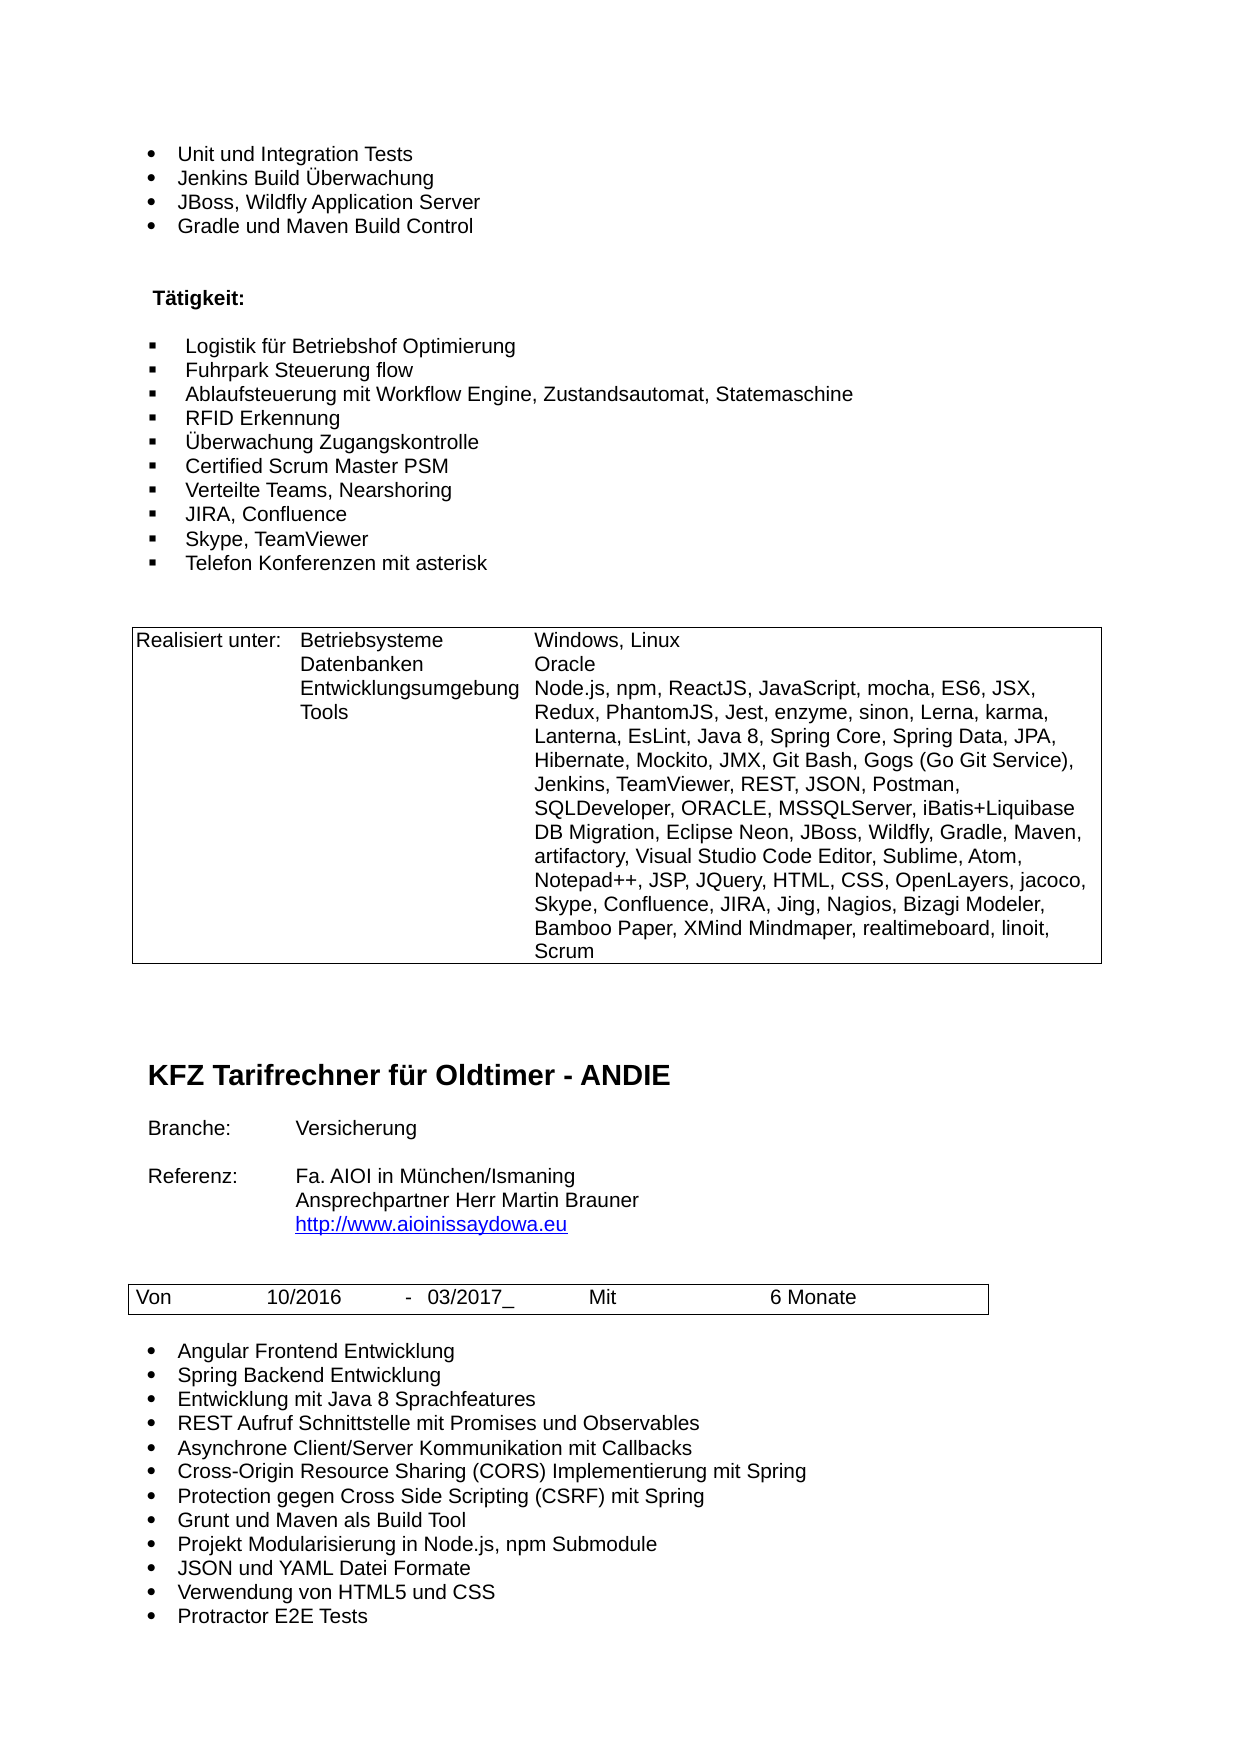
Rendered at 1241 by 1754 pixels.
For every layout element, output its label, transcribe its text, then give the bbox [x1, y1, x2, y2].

text Ansprechpartner Herr Martin Brauner [148, 1188, 1110, 1212]
list Logistik für Betriebshof Optimierung [148, 334, 1110, 358]
subtitle KFZ Tarifrechner für Oldtimer - ANDIE [148, 1058, 1110, 1092]
list Certified Scrum Master PSM [148, 454, 1110, 478]
table_header 10/2016 [259, 1285, 398, 1314]
list Ablaufsteuerung mit Workflow Engine, Zustandsautomat, Statemaschine [148, 382, 1110, 406]
table_header 03/2017_ [420, 1285, 581, 1314]
list RFID Erkennung [148, 406, 1110, 430]
text Branche: Versicherung [148, 1116, 1110, 1140]
list JIRA, Confluence [148, 502, 1110, 526]
list Angular Frontend Entwicklung [148, 1339, 1110, 1363]
list Fuhrpark Steuerung flow [148, 358, 1110, 382]
list Unit und Integration Tests [148, 142, 1110, 166]
table_header 6 Monate [763, 1285, 988, 1314]
list Spring Backend Entwicklung [148, 1363, 1110, 1387]
list Verteilte Teams, Nearshoring [148, 478, 1110, 502]
list Skype, TeamViewer [148, 526, 1110, 550]
table_header Mit [581, 1285, 762, 1314]
list Überwachung Zugangskontrolle [148, 430, 1110, 454]
list Grunt und Maven als Build Tool [148, 1507, 1110, 1532]
list Cross-Origin Resource Sharing (CORS) Implementierung mit Spring [148, 1459, 1110, 1483]
table_header Windows, Linux Oracle [531, 628, 1101, 676]
list REST Aufruf Schnittstelle mit Promises und Observables [148, 1411, 1110, 1435]
list JSON und YAML Datei Formate [148, 1556, 1110, 1580]
list Projekt Modularisierung in Node.js, npm Submodule [148, 1532, 1110, 1556]
table_cell Entwicklungsumgebung Tools [297, 676, 531, 963]
list Entwicklung mit Java 8 Sprachfeatures [148, 1387, 1110, 1411]
list Asynchrone Client/Server Kommunikation mit Callbacks [148, 1435, 1110, 1459]
list Telefon Konferenzen mit asterisk [148, 550, 1110, 574]
list JBoss, Wildfly Application Server [148, 190, 1110, 214]
text Tätigkeit: [152, 286, 1110, 310]
list Gradle und Maven Build Control [148, 214, 1110, 238]
text Referenz: Fa. AIOI in München/Ismaning [148, 1164, 1110, 1188]
table_header Realisiert unter: [133, 628, 297, 676]
table_header - [398, 1285, 420, 1314]
table_cell Node.js, npm, ReactJS, JavaScript, mocha, ES6, JSX, Redux, PhantomJS, Jest, enzyme, sinon, Lerna, karma, Lanterna, EsLint, Java 8, Spring Core, Spring Data, JPA, Hibernate, Mockito, JMX, Git Bash, Gogs (Go Git Service), Jenkins, TeamViewer, REST, JSON, Postman, SQLDeveloper, ORACLE, MSSQLServer, iBatis+Liquibase DB Migration, Eclipse Neon, JBoss, Wildfly, Gradle, Maven, artifactory, Visual Studio Code Editor, Sublime, Atom, Notepad++, JSP, JQuery, HTML, CSS, OpenLayers, jacoco, Skype, Confluence, JIRA, Jing, Nagios, Bizagi Modeler, Bamboo Paper, XMind Mindmaper, realtimeboard, linoit, Scrum [531, 676, 1101, 963]
table_header Von [129, 1285, 259, 1314]
list Protection gegen Cross Side Scripting (CSRF) mit Spring [148, 1483, 1110, 1507]
list Protractor E2E Tests [148, 1604, 1110, 1628]
list Jenkins Build Überwachung [148, 166, 1110, 190]
text http://www.aioinissaydowa.eu [221, 1212, 1110, 1236]
list Verwendung von HTML5 und CSS [148, 1580, 1110, 1604]
table_cell [133, 676, 297, 963]
table_header Betriebsysteme Datenbanken [297, 628, 531, 676]
